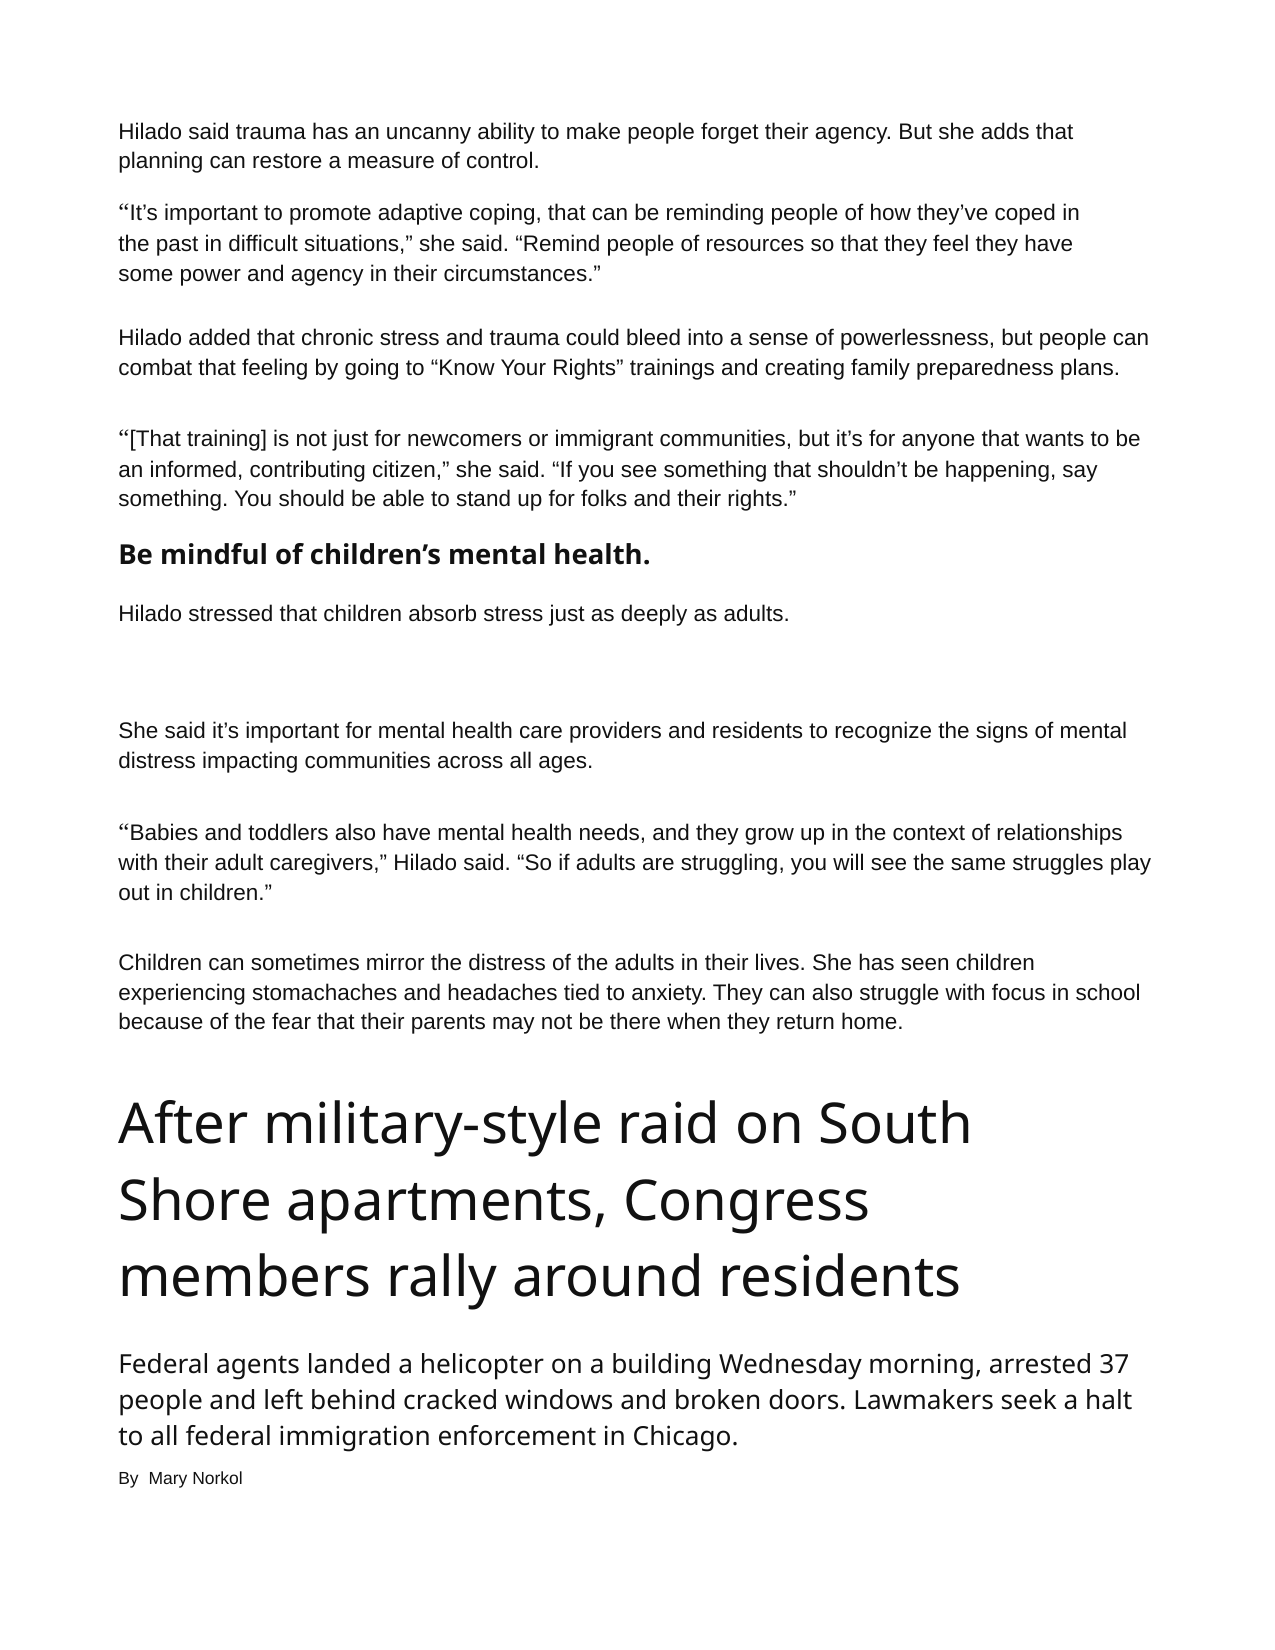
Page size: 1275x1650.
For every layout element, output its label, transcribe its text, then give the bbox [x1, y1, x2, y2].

text By Mary Norkol [118, 1468, 1157, 1488]
text “It’s important to promote adaptive coping, that can be reminding people of how they’ve coped in the past in difficult situations,” she said. “Remind people of resources so that they feel they have some power and agency in their circumstances.” [118, 197, 1117, 286]
text Hilado said trauma has an uncanny ability to make people forget their agency. But she adds that planning can restore a measure of control. [118, 118, 1157, 174]
text She said it’s important for mental health care providers and residents to recognize the signs of mental distress impacting communities across all ages. [118, 718, 1157, 773]
text Hilado added that chronic stress and trauma could bleed into a sense of powerlessness, but people can combat that feeling by going to “Know Your Rights” trainings and creating family preparedness plans. [118, 324, 1157, 379]
text “Babies and toddlers also have mental health needs, and they grow up in the context of relationships with their adult caregivers,” Hilado said. “So if adults are struggling, you will see the same struggles play out in children.” [118, 817, 1157, 905]
text “[That training] is not just for newcomers or immigrant communities, but it’s for anyone that wants to be an informed, contributing citizen,” she said. “If you see something that shouldn’t be happening, say something. You should be able to stand up for folks and their rights.” [118, 423, 1157, 512]
subtitle Federal agents landed a helicopter on a building Wednesday morning, arrested 37 people and left behind cracked windows and broken doors. Lawmakers seek a halt to all federal immigration enforcement in Chicago. [118, 1346, 1157, 1453]
subtitle Be mindful of children’s mental health. [118, 535, 1157, 573]
text Hilado stressed that children absorb stress just as deeply as adults. [118, 600, 1157, 626]
subtitle After military-style raid on South Shore apartments, Congress members rally around residents [118, 1083, 1117, 1313]
text Children can sometimes mirror the distress of the adults in their lives. She has seen children experiencing stomachaches and headaches tied to anxiety. They can also struggle with focus in school because of the fear that their parents may not be there when they return home. [118, 949, 1157, 1034]
